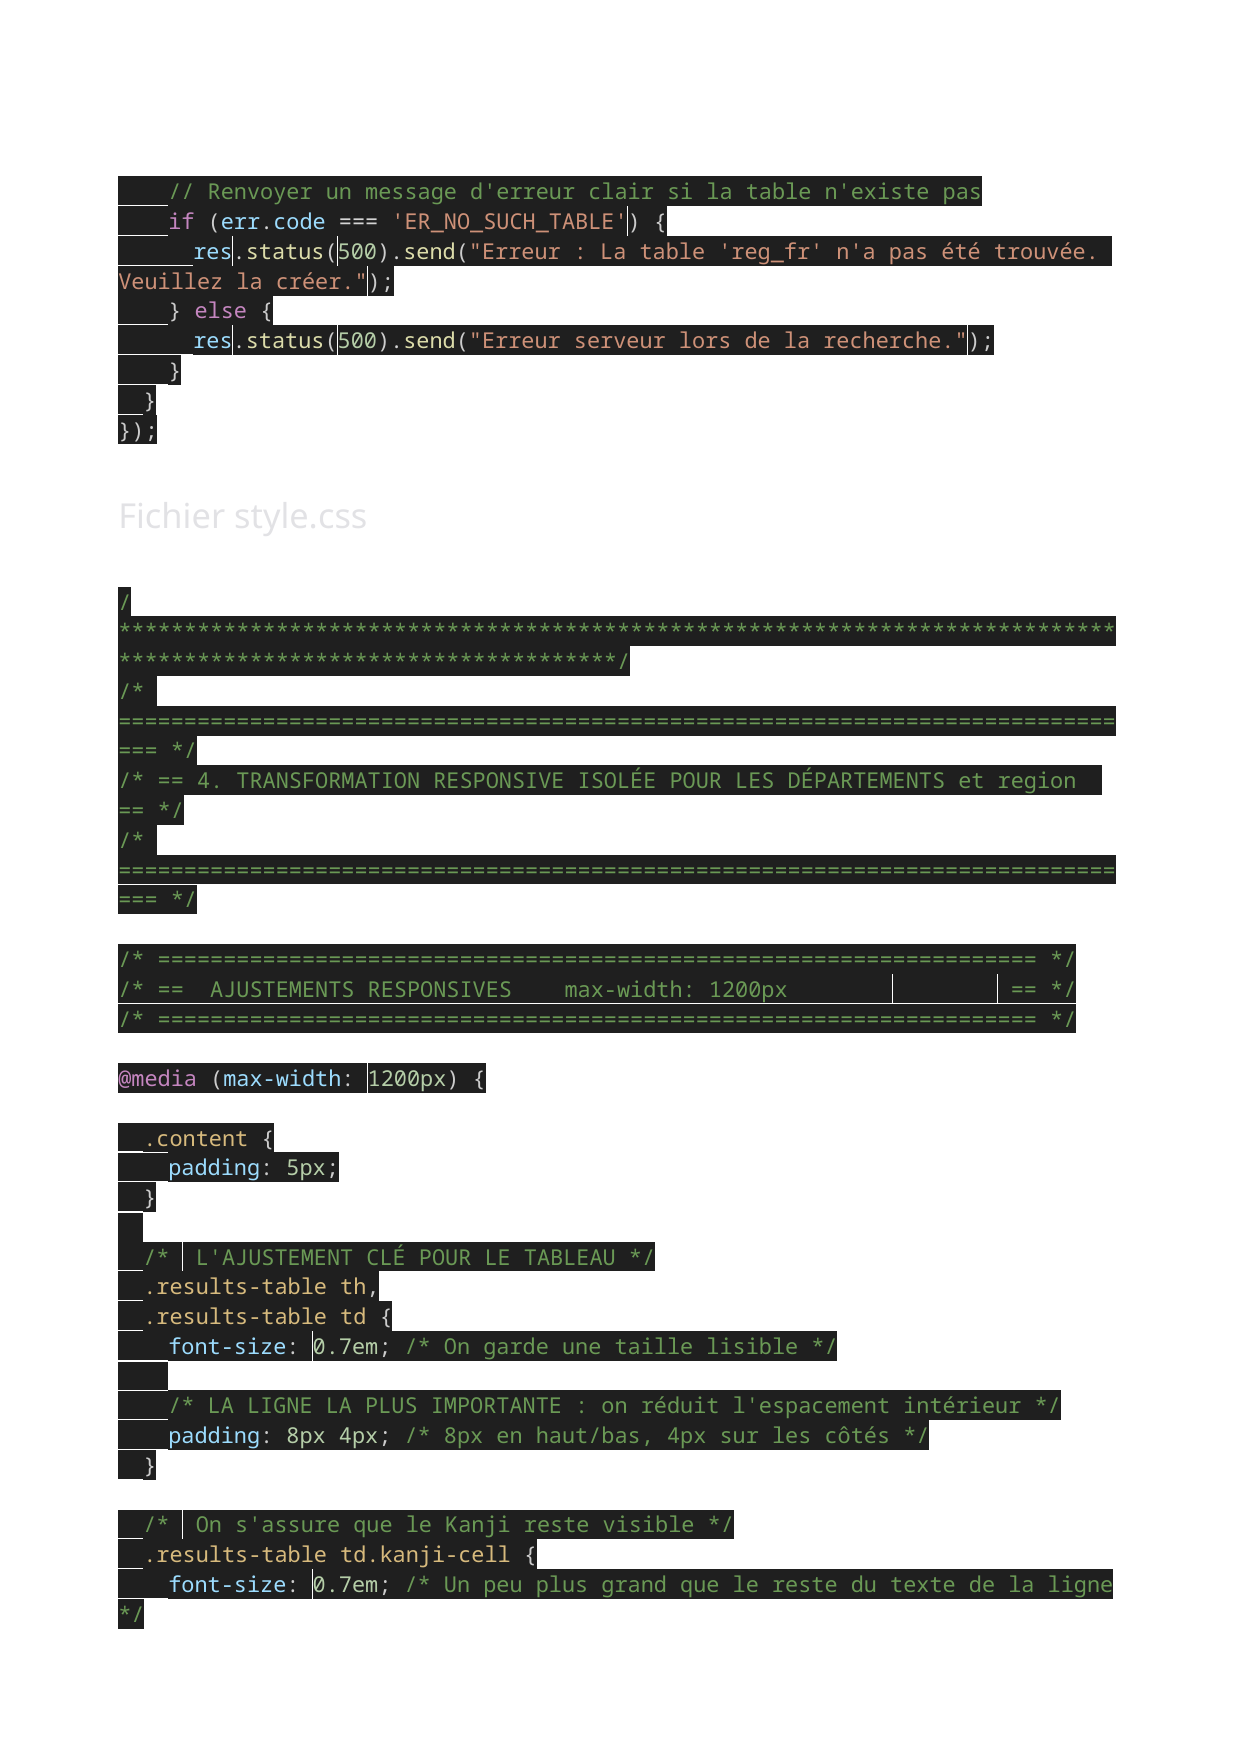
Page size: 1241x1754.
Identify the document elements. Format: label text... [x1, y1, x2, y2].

text padding: 8px 4px; /* 8px en haut/bas, 4px sur les côtés */ [118, 1420, 1122, 1450]
text /******************************************************************************************************************/ [118, 587, 1122, 676]
text } [118, 385, 1122, 415]
text } [118, 355, 1122, 385]
text .results-table td.kanji-cell { [118, 1539, 1122, 1569]
text /* == AJUSTEMENTS RESPONSIVES max-width: 1200px == */ [118, 974, 1122, 1003]
text /* =================================================================== */ [118, 1003, 1122, 1033]
text font-size: 0.7em; /* On garde une taille lisible */ [118, 1331, 1122, 1361]
text } else { [118, 296, 1122, 325]
text .results-table th, [118, 1271, 1122, 1301]
text }); [118, 415, 1122, 444]
text /* LA LIGNE LA PLUS IMPORTANTE : on réduit l'espacement intérieur */ [118, 1390, 1122, 1420]
text .results-table td { [118, 1301, 1122, 1331]
text } [118, 1450, 1122, 1480]
text .content { [118, 1122, 1122, 1152]
text if (err.code === 'ER_NO_SUCH_TABLE') { [118, 206, 1122, 236]
text padding: 5px; [118, 1152, 1122, 1182]
text /* =============================================================================== */ [118, 676, 1122, 765]
text font-size: 0.7em; /* Un peu plus grand que le reste du texte de la ligne */ [118, 1569, 1122, 1629]
text } [118, 1182, 1122, 1212]
text /* == 4. TRANSFORMATION RESPONSIVE ISOLÉE POUR LES DÉPARTEMENTS et region == */ [118, 765, 1122, 825]
text // Renvoyer un message d'erreur clair si la table n'existe pas [118, 176, 1122, 206]
text /* L'AJUSTEMENT CLÉ POUR LE TABLEAU */ [118, 1242, 1122, 1271]
text res.status(500).send("Erreur serveur lors de la recherche."); [118, 325, 1122, 355]
text @media (max-width: 1200px) { [118, 1063, 1122, 1093]
subtitle Fichier style.css [118, 492, 1122, 539]
text /* =============================================================================== */ [118, 825, 1122, 914]
text /* =================================================================== */ [118, 944, 1122, 974]
text /* On s'assure que le Kanji reste visible */ [118, 1509, 1122, 1539]
text res.status(500).send("Erreur : La table 'reg_fr' n'a pas été trouvée. Veuillez la créer."); [118, 236, 1122, 296]
